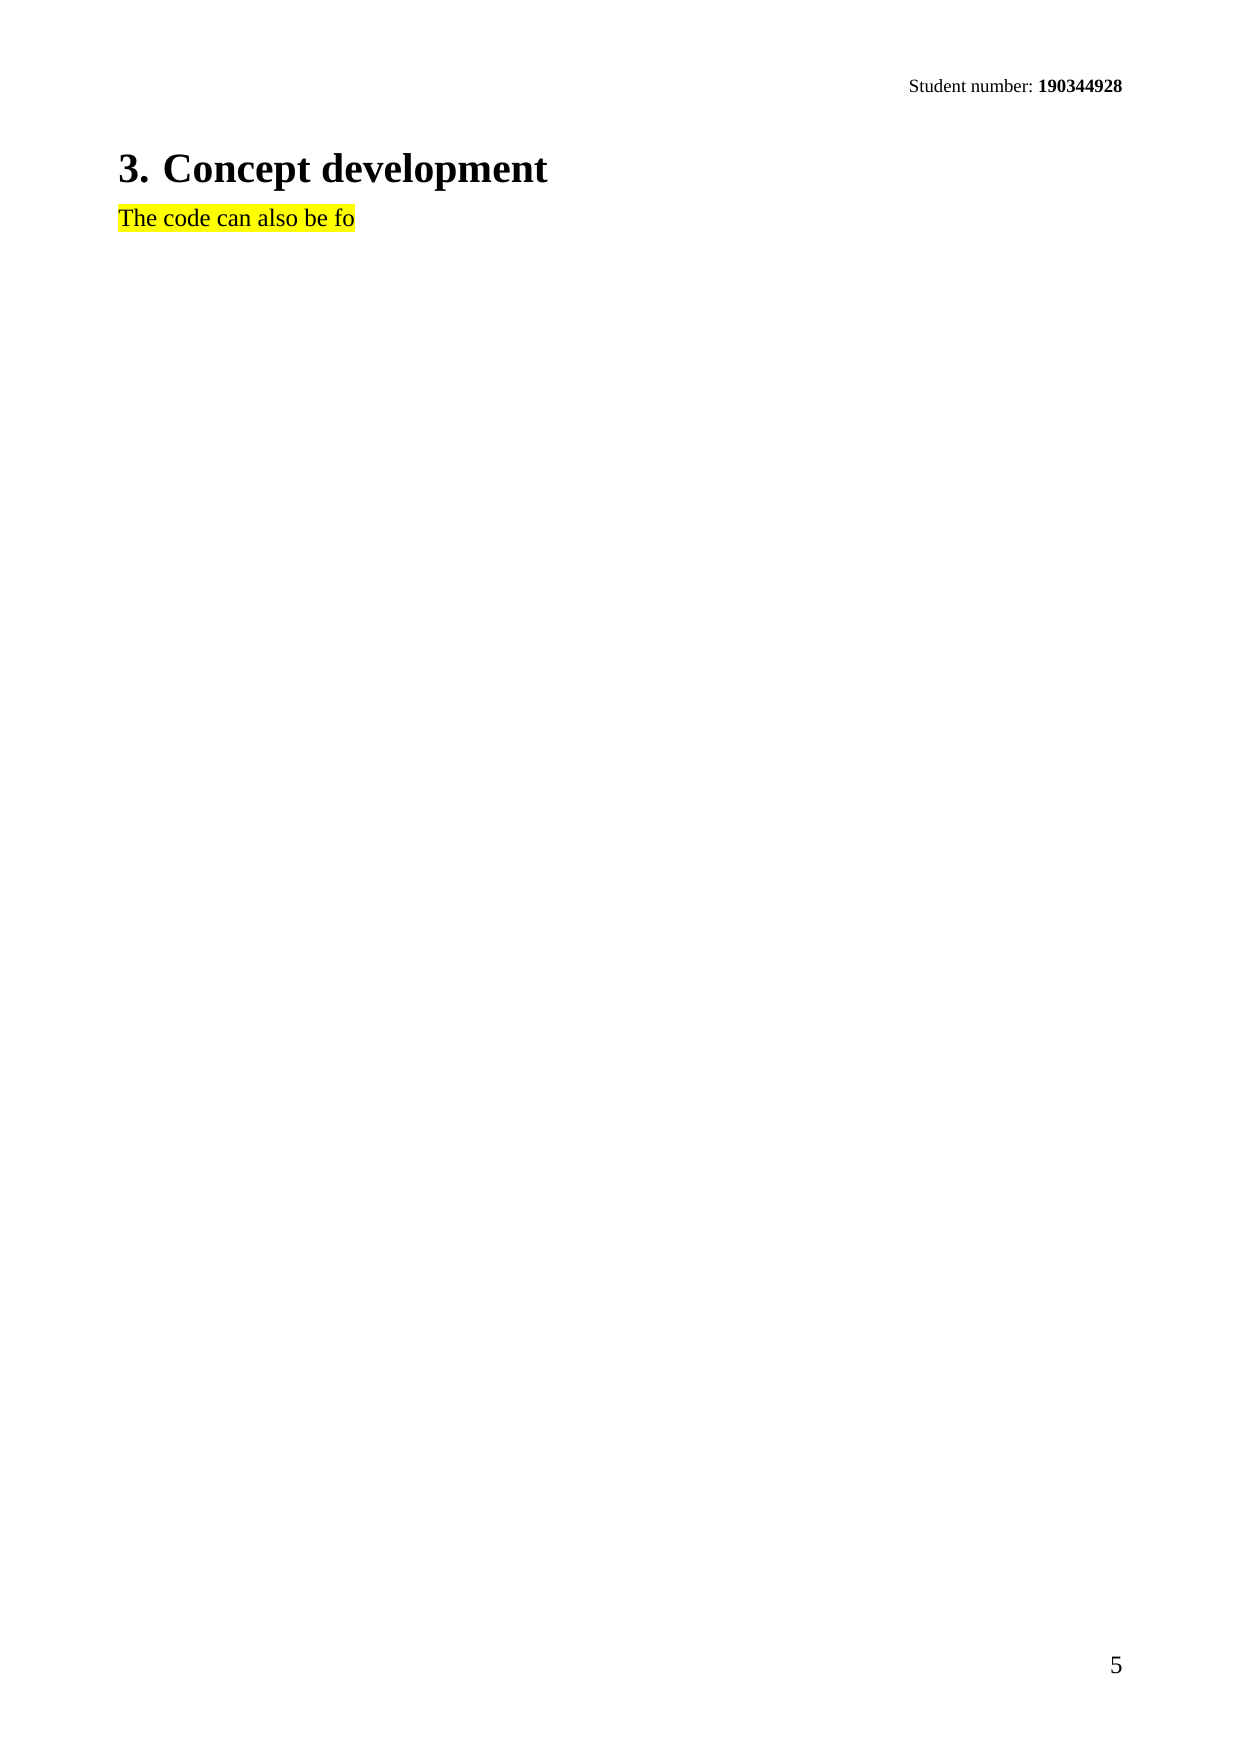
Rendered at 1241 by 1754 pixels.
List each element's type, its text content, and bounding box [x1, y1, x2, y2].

subtitle Concept development [118, 143, 1122, 191]
text The code can also be fo [118, 203, 1122, 232]
